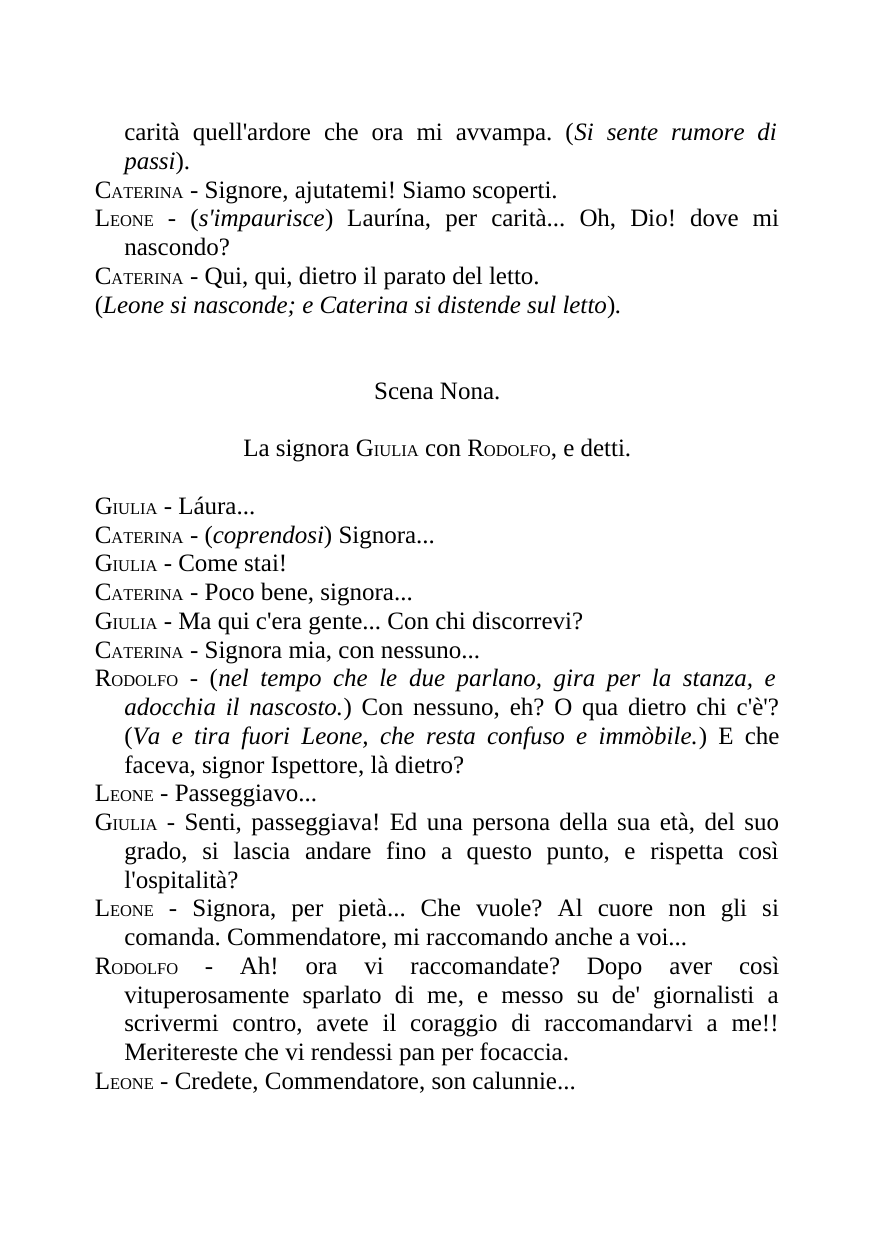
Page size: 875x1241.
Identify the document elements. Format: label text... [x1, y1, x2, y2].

text carità quell'ardore che ora mi avvampa. (Si sente rumore di passi). [94, 117, 779, 175]
text Leone - Signora, per pietà... Che vuole? Al cuore non gli si comanda. Commendatore, mi raccomando anche a voi... [94, 893, 779, 951]
text Leone - (s'impaurisce) Laurína, per carità... Oh, Dio! dove mi nascondo? [94, 203, 779, 261]
text Caterina - Signore, ajutatemi! Siamo scoperti. [94, 175, 779, 203]
text Caterina - Poco bene, signora... [94, 577, 779, 606]
text La signora Giulia con Rodolfo, e detti. [94, 433, 779, 462]
text Scena Nona. [94, 376, 779, 405]
text (Leone si nasconde; e Caterina si distende sul letto). [94, 290, 779, 318]
text Caterina - Signora mia, con nessuno... [94, 635, 779, 663]
text Leone - Credete, Commendatore, son calunnie... [94, 1066, 779, 1095]
text Leone - Passeggiavo... [94, 778, 779, 807]
text Rodolfo - (nel tempo che le due parlano, gira per la stanza, e adocchia il nascosto.) Con nessuno, eh? O qua dietro chi c'è'? (Va e tira fuori Leone, che resta confuso e immòbile.) E che faceva, signor Ispettore, là dietro? [94, 663, 779, 778]
text Giulia - Ma qui c'era gente... Con chi discorrevi? [94, 606, 779, 635]
text Rodolfo - Ah! ora vi raccomandate? Dopo aver così vituperosamente sparlato di me, e messo su de' giornalisti a scrivermi contro, avete il coraggio di raccomandarvi a me!! Meritereste che vi rendessi pan per focaccia. [94, 951, 779, 1066]
text Giulia - Senti, passeggiava! Ed una persona della sua età, del suo grado, si lascia andare fino a questo punto, e rispetta così l'ospitalità? [94, 807, 779, 893]
text Giulia - Come stai! [94, 548, 779, 577]
text Caterina - (coprendosi) Signora... [94, 520, 779, 548]
text Giulia - Láura... [94, 491, 779, 520]
text Caterina - Qui, qui, dietro il parato del letto. [94, 261, 779, 290]
